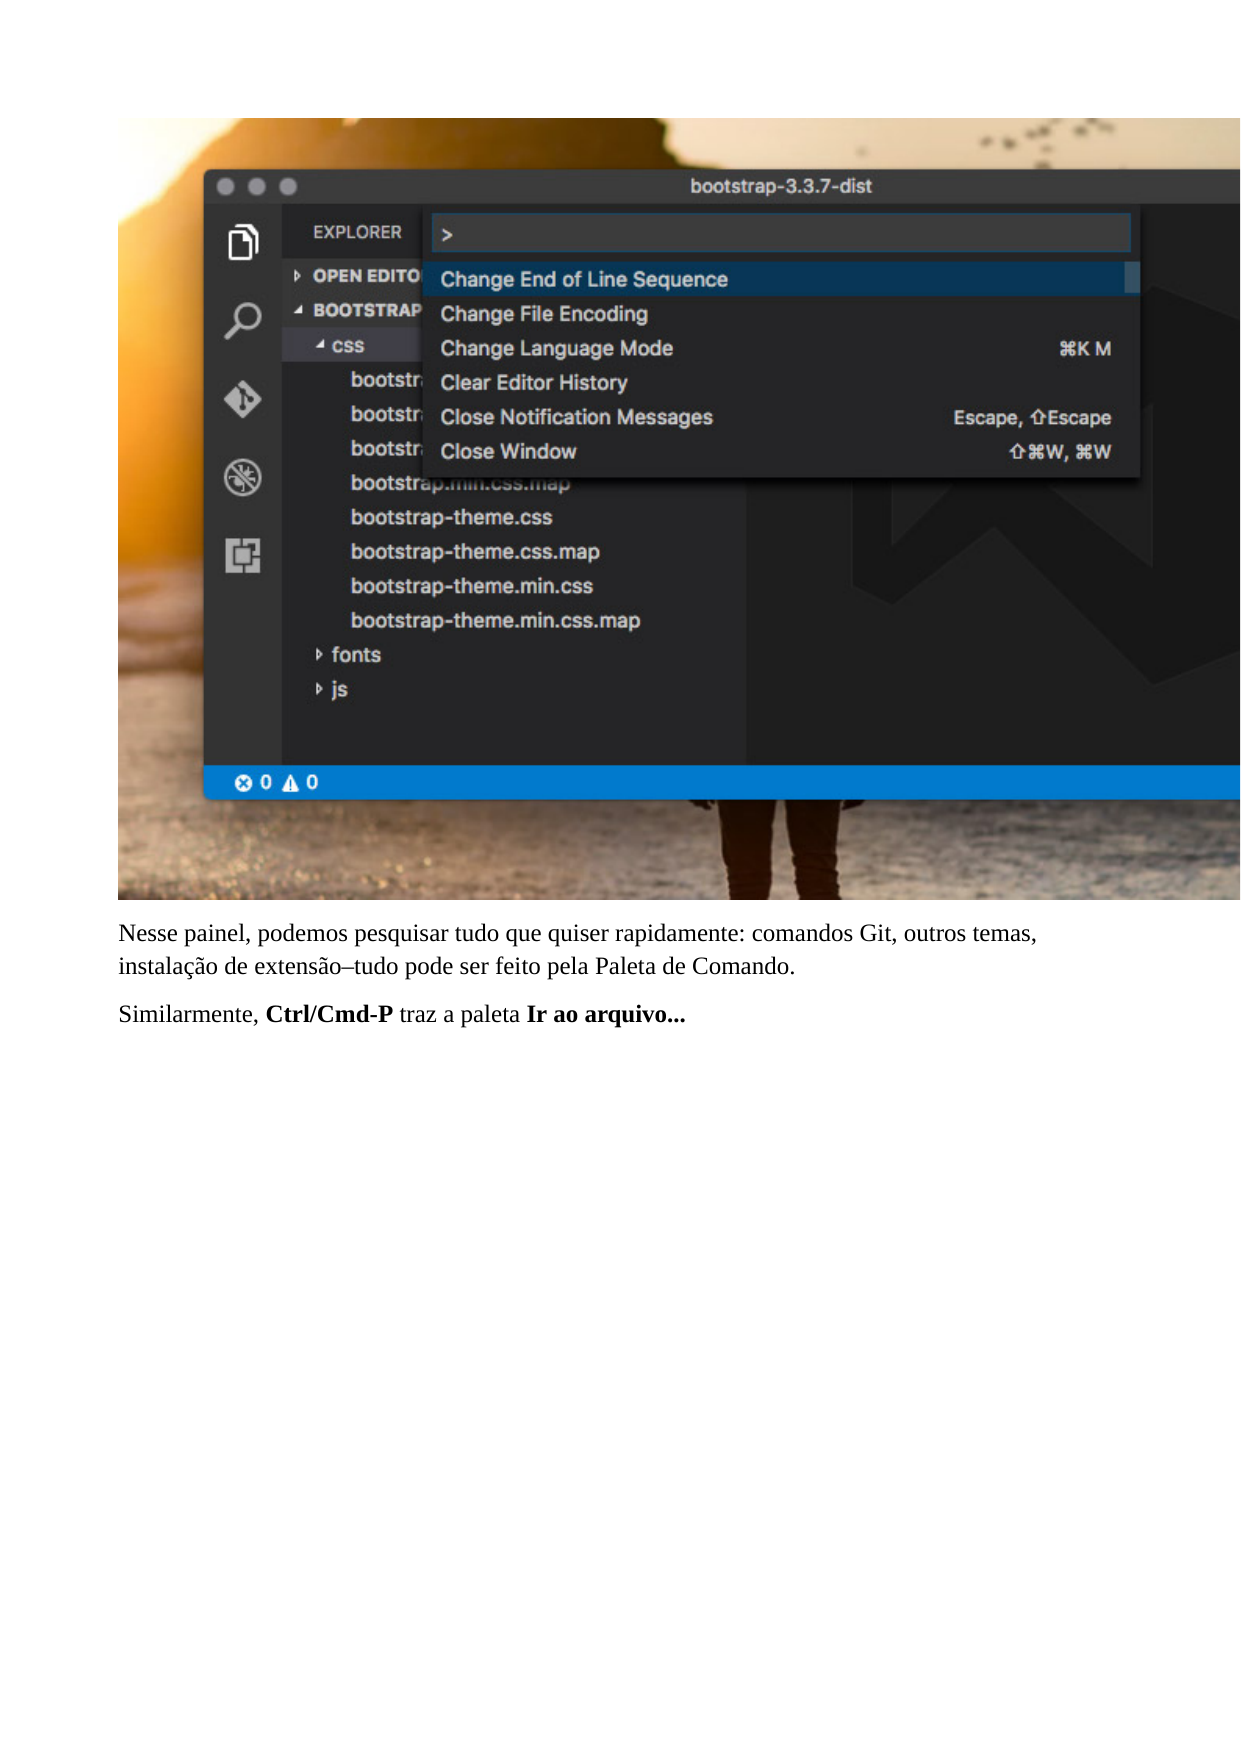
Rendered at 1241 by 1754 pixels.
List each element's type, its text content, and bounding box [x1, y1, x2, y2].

text Similarmente, Ctrl/Cmd-P traz a paleta Ir ao arquivo... [118, 999, 1122, 1028]
picture [118, 118, 1241, 900]
text Nesse painel, podemos pesquisar tudo que quiser rapidamente: comandos Git, outros temas, instalação de extensão–tudo pode ser feito pela Paleta de Comando. [118, 918, 1122, 980]
